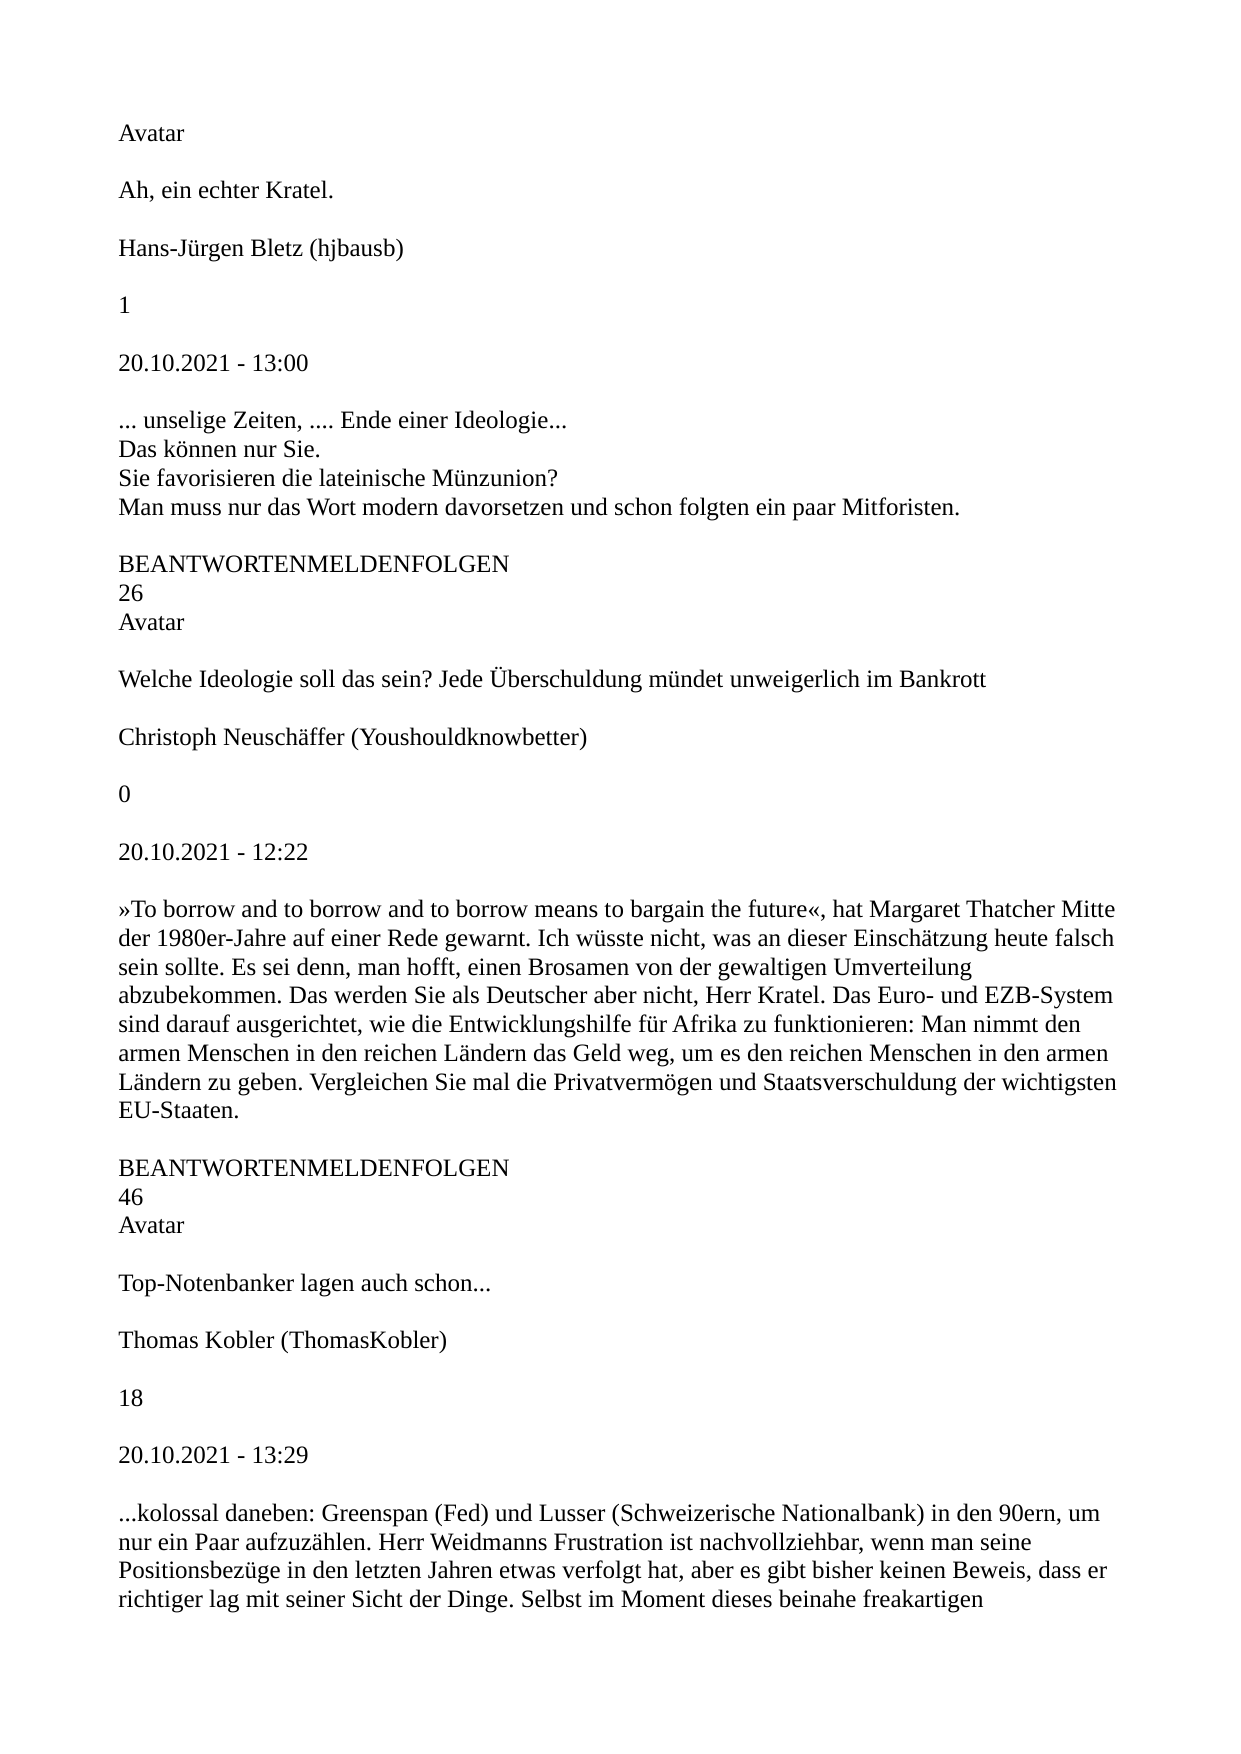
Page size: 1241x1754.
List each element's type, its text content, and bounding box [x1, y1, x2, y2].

text ... unselige Zeiten, .... Ende einer Ideologie... [118, 406, 1122, 434]
text Man muss nur das Wort modern davorsetzen und schon folgten ein paar Mitforisten. [118, 492, 1122, 521]
text Top-Notenbanker lagen auch schon... [118, 1268, 1122, 1297]
text Avatar [118, 607, 1122, 636]
text 46 [118, 1182, 1122, 1211]
text 26 [118, 578, 1122, 607]
text Sie favorisieren die lateinische Münzunion? [118, 463, 1122, 492]
text 20.10.2021 - 13:29 [118, 1441, 1122, 1469]
text BEANTWORTENMELDENFOLGEN [118, 1153, 1122, 1182]
text Welche Ideologie soll das sein? Jede Überschuldung mündet unweigerlich im Bankrott [118, 664, 1122, 693]
text Thomas Kobler (ThomasKobler) [118, 1326, 1122, 1354]
text Avatar [118, 118, 1122, 147]
text Christoph Neuschäffer (Youshouldknowbetter) [118, 722, 1122, 751]
text Das können nur Sie. [118, 434, 1122, 463]
text 1 [118, 291, 1122, 319]
text Ah, ein echter Kratel. [118, 176, 1122, 204]
text 0 [118, 779, 1122, 808]
text BEANTWORTENMELDENFOLGEN [118, 549, 1122, 578]
text Avatar [118, 1211, 1122, 1239]
text ...kolossal daneben: Greenspan (Fed) und Lusser (Schweizerische Nationalbank) in den 90ern, um nur ein Paar aufzuzählen. Herr Weidmanns Frustration ist nachvollziehbar, wenn man seine Positionsbezüge in den letzten Jahren etwas verfolgt hat, aber es gibt bisher keinen Beweis, dass er richtiger lag mit seiner Sicht der Dinge. Selbst im Moment dieses beinahe freakartigen [118, 1498, 1122, 1613]
text 20.10.2021 - 13:00 [118, 348, 1122, 377]
text 20.10.2021 - 12:22 [118, 837, 1122, 866]
text 18 [118, 1383, 1122, 1412]
text Hans-Jürgen Bletz (hjbausb) [118, 233, 1122, 262]
text »To borrow and to borrow and to borrow means to bargain the future«, hat Margaret Thatcher Mitte der 1980er-Jahre auf einer Rede gewarnt. Ich wüsste nicht, was an dieser Einschätzung heute falsch sein sollte. Es sei denn, man hofft, einen Brosamen von der gewaltigen Umverteilung abzubekommen. Das werden Sie als Deutscher aber nicht, Herr Kratel. Das Euro- und EZB-System sind darauf ausgerichtet, wie die Entwicklungshilfe für Afrika zu funktionieren: Man nimmt den armen Menschen in den reichen Ländern das Geld weg, um es den reichen Menschen in den armen Ländern zu geben. Vergleichen Sie mal die Privatvermögen und Staatsverschuldung der wichtigsten EU-Staaten. [118, 894, 1122, 1124]
